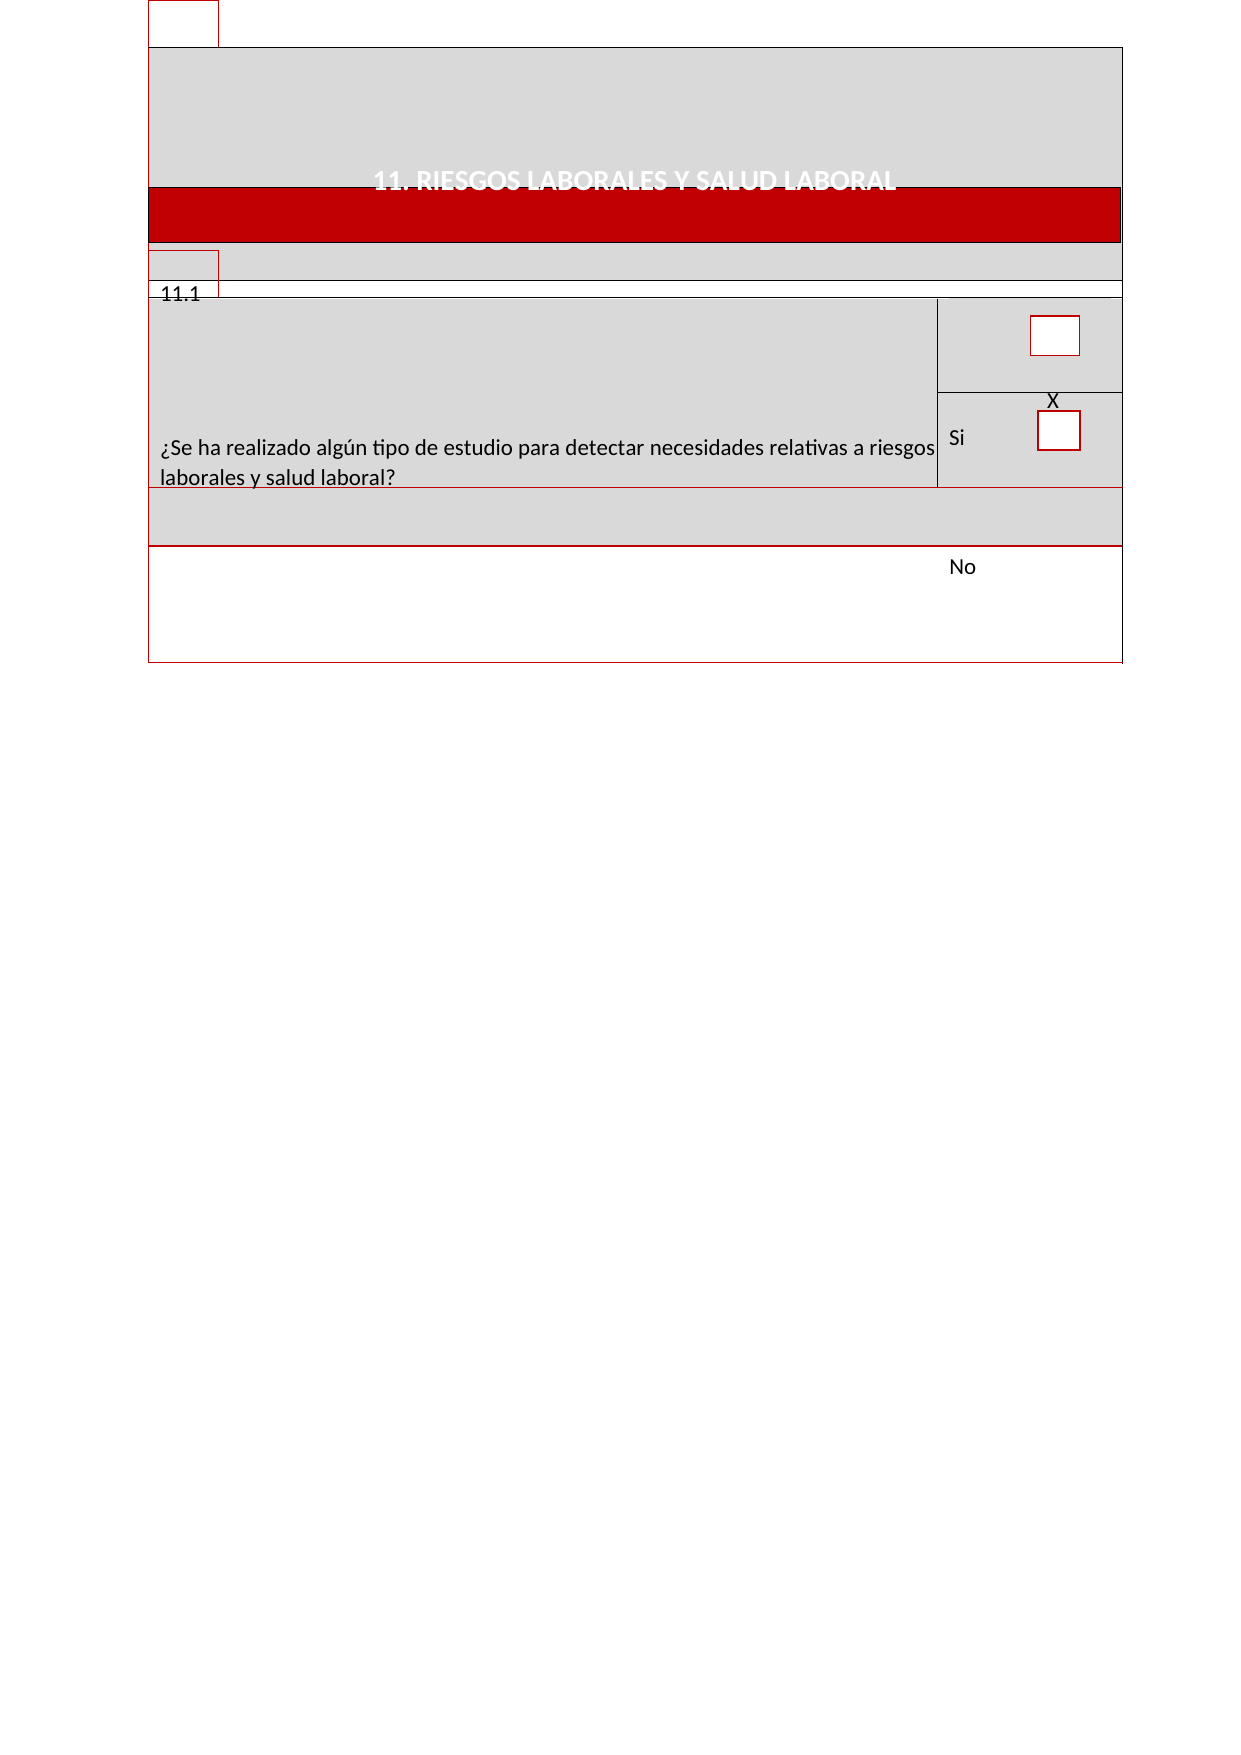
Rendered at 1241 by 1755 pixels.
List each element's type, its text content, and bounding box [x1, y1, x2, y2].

text No [149, 552, 976, 581]
text 11.1 [160, 281, 218, 297]
text [219, 281, 1122, 297]
